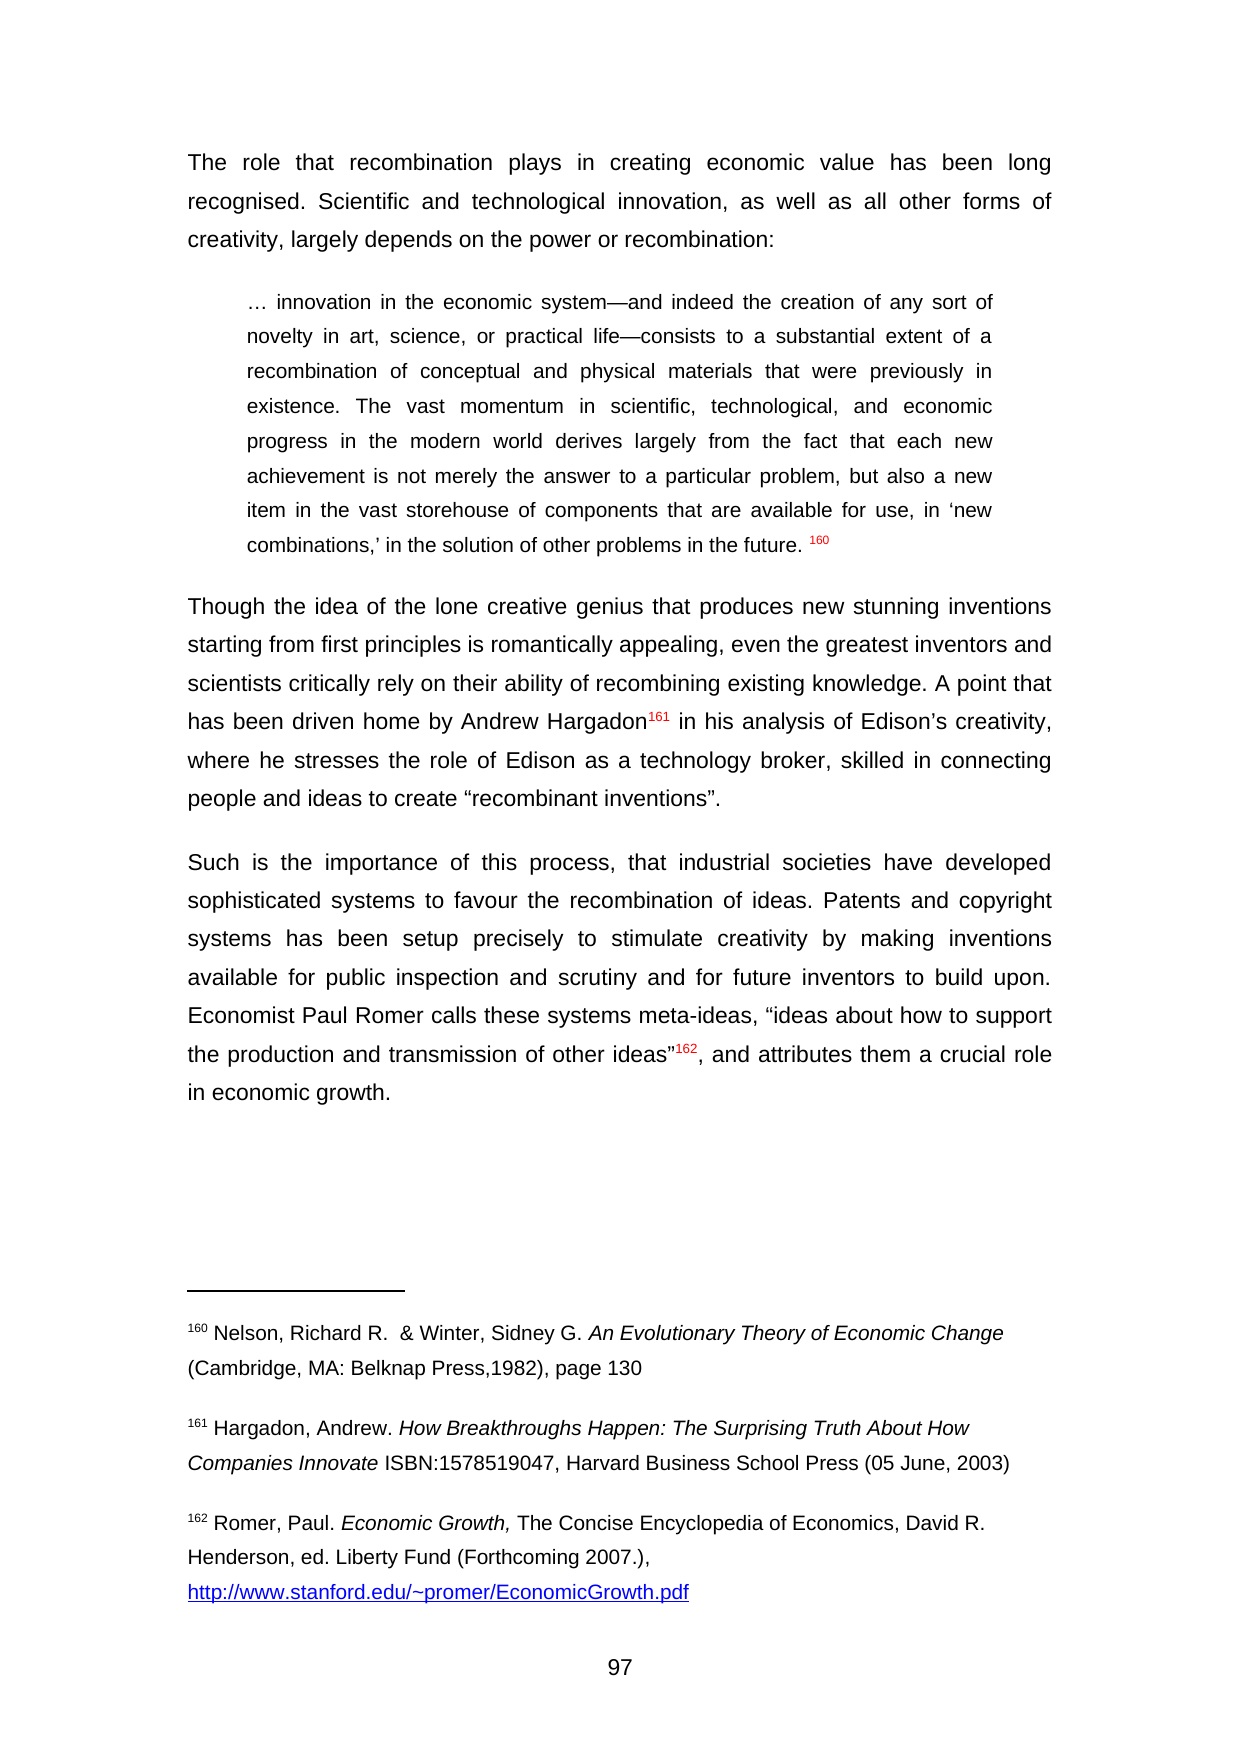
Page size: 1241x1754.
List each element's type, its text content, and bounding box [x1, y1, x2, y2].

text … innovation in the economic system—and indeed the creation of any sort of novelty in art, science, or practical life—consists to a substantial extent of a recombination of conceptual and physical materials that were previously in existence. The vast momentum in scientific, technological, and economic progress in the modern world derives largely from the fact that each new achievement is not merely the answer to a particular problem, but also a new item in the vast storehouse of components that are available for use, in ‘new combinations,’ in the solution of other problems in the future. [247, 290, 993, 557]
text Romer, Paul. Economic Growth, The Concise Encyclopedia of Economics, David R. Henderson, ed. Liberty Fund (Forthcoming 2007.), http://www.stanford.edu/~promer/EconomicGrowth.pdf [187, 1511, 1053, 1604]
text Though the idea of the lone creative genius that produces new stunning inventions starting from first principles is romantically appealing, even the greatest inventors and scientists critically rely on their ability of recombining existing knowledge. A point that has been driven home by Andrew Hargadon in his analysis of Edison’s creativity, where he stresses the role of Edison as a technology broker, skilled in connecting people and ideas to create “recombinant inventions”. [187, 594, 1053, 811]
text Such is the importance of this process, that industrial societies have developed sophisticated systems to favour the recombination of ideas. Patents and copyright systems has been setup precisely to stimulate creativity by making inventions available for public inspection and scrutiny and for future inventors to build upon. Economist Paul Romer calls these systems meta-ideas, “ideas about how to support the production and transmission of other ideas”, and attributes them a crucial role in economic growth. [187, 849, 1053, 1106]
text Hargadon, Andrew. How Breakthroughs Happen: The Surprising Truth About How Companies Innovate ISBN:1578519047, Harvard Business School Press (05 June, 2003) [187, 1416, 1053, 1474]
text Nelson, Richard R. & Winter, Sidney G. An Evolutionary Theory of Economic Change (Cambridge, MA: Belknap Press,1982), page 130 [187, 1322, 1053, 1380]
text The role that recombination plays in creating economic value has been long recognised. Scientific and technological innovation, as well as all other forms of creativity, largely depends on the power or recombination: [187, 150, 1053, 252]
